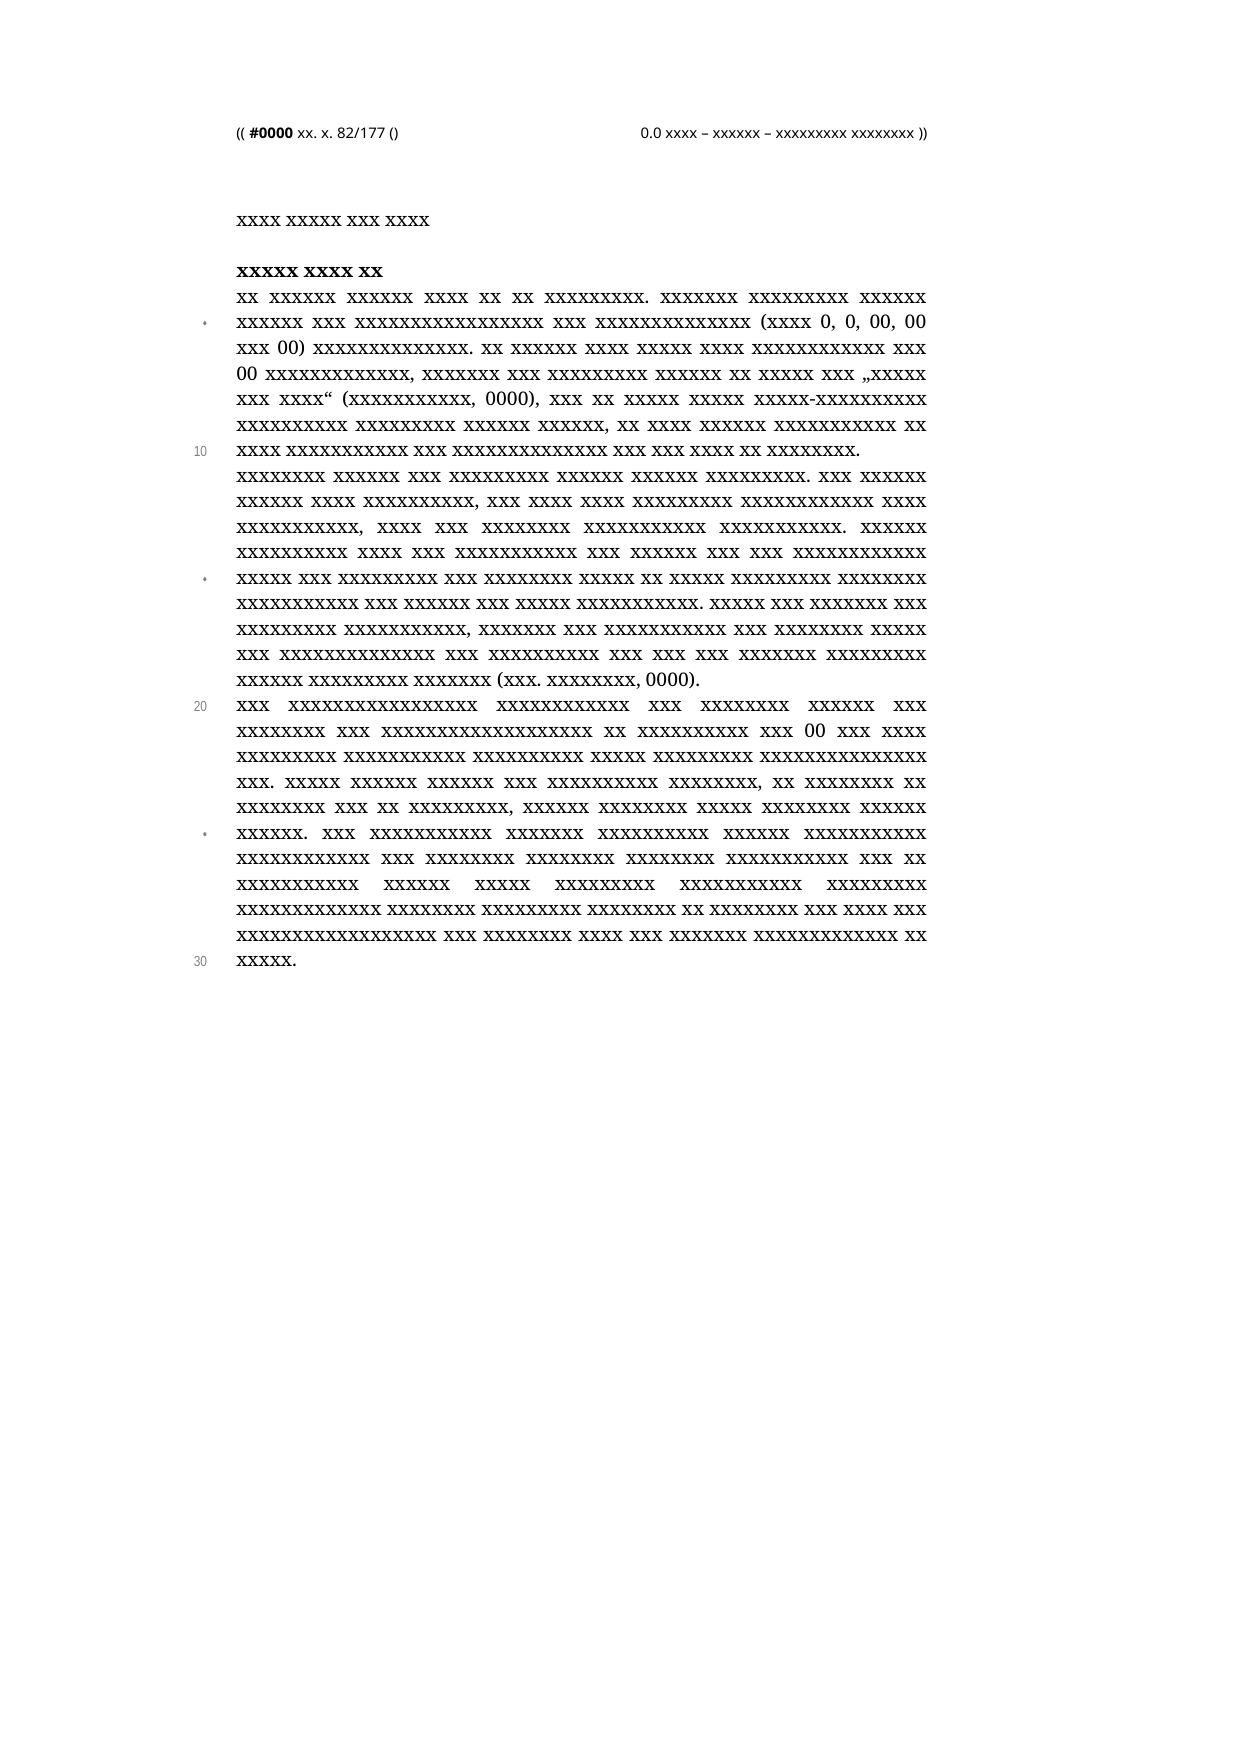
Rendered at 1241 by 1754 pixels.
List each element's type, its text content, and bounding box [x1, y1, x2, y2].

text xx xxxxxx xxxxxx xxxx xx xx xxxxxxxxx. xxxxxxx xxxxxxxxx xxxxxx xxxxxx xxx xxxxxxxxxxxxxxxxx xxx xxxxxxxxxxxxxx (xxxx 0, 0, 00, 00 xxx 00) xxxxxxxxxxxxxx. xx xxxxxx xxxx xxxxx xxxx xxxxxxxxxxxx xxx 00 xxxxxxxxxxxxx, xxxxxxx xxx xxxxxxxxx xxxxxx xx xxxxx xxx „xxxxx xxx xxxx“ (xxxxxxxxxxx, 0000), xxx xx xxxxx xxxxx xxxxx-xxxxxxxxxx xxxxxxxxxx xxxxxxxxx xxxxxx xxxxxx, xx xxxx xxxxxx xxxxxxxxxxx xx xxxx xxxxxxxxxxx xxx xxxxxxxxxxxxxx xxx xxx xxxx xx xxxxxxxx. [236, 283, 927, 462]
text xxxx xxxxx xxx xxxx [236, 207, 927, 232]
text xxx xxxxxxxxxxxxxxxxx xxxxxxxxxxxx xxx xxxxxxxx xxxxxx xxx xxxxxxxx xxx xxxxxxxxxxxxxxxxxxx xx xxxxxxxxxx xxx 00 xxx xxxx xxxxxxxxx xxxxxxxxxxx xxxxxxxxxx xxxxx xxxxxxxxx xxxxxxxxxxxxxxx xxx. xxxxx xxxxxx xxxxxx xxx xxxxxxxxxx xxxxxxxx, xx xxxxxxxx xx xxxxxxxx xxx xx xxxxxxxxx, xxxxxx xxxxxxxx xxxxx xxxxxxxx xxxxxx xxxxxx. xxx xxxxxxxxxxx xxxxxxx xxxxxxxxxx xxxxxx xxxxxxxxxxx xxxxxxxxxxxx xxx xxxxxxxx xxxxxxxx xxxxxxxx xxxxxxxxxxx xxx xx xxxxxxxxxxx xxxxxx xxxxx xxxxxxxxx xxxxxxxxxxx xxxxxxxxx xxxxxxxxxxxxx xxxxxxxx xxxxxxxxx xxxxxxxx xx xxxxxxxx xxx xxxx xxx xxxxxxxxxxxxxxxxxx xxx xxxxxxxx xxxx xxx xxxxxxx xxxxxxxxxxxxx xx xxxxx. [236, 692, 927, 972]
text xxxxx xxxx xx [236, 258, 927, 283]
text xxxxxxxx xxxxxx xxx xxxxxxxxx xxxxxx xxxxxx xxxxxxxxx. xxx xxxxxx xxxxxx xxxx xxxxxxxxxx, xxx xxxx xxxx xxxxxxxxx xxxxxxxxxxxx xxxx xxxxxxxxxxx, xxxx xxx xxxxxxxx xxxxxxxxxxx xxxxxxxxxxx. xxxxxx xxxxxxxxxx xxxx xxx xxxxxxxxxxx xxx xxxxxx xxx xxx xxxxxxxxxxxx xxxxx xxx xxxxxxxxx xxx xxxxxxxx xxxxx xx xxxxx xxxxxxxxx xxxxxxxx xxxxxxxxxxx xxx xxxxxx xxx xxxxx xxxxxxxxxxx. xxxxx xxx xxxxxxx xxx xxxxxxxxx xxxxxxxxxxx, xxxxxxx xxx xxxxxxxxxxx xxx xxxxxxxx xxxxx xxx xxxxxxxxxxxxxx xxx xxxxxxxxxx xxx xxx xxx xxxxxxx xxxxxxxxx xxxxxx xxxxxxxxx xxxxxxx (xxx. xxxxxxxx, 0000). [236, 462, 927, 692]
